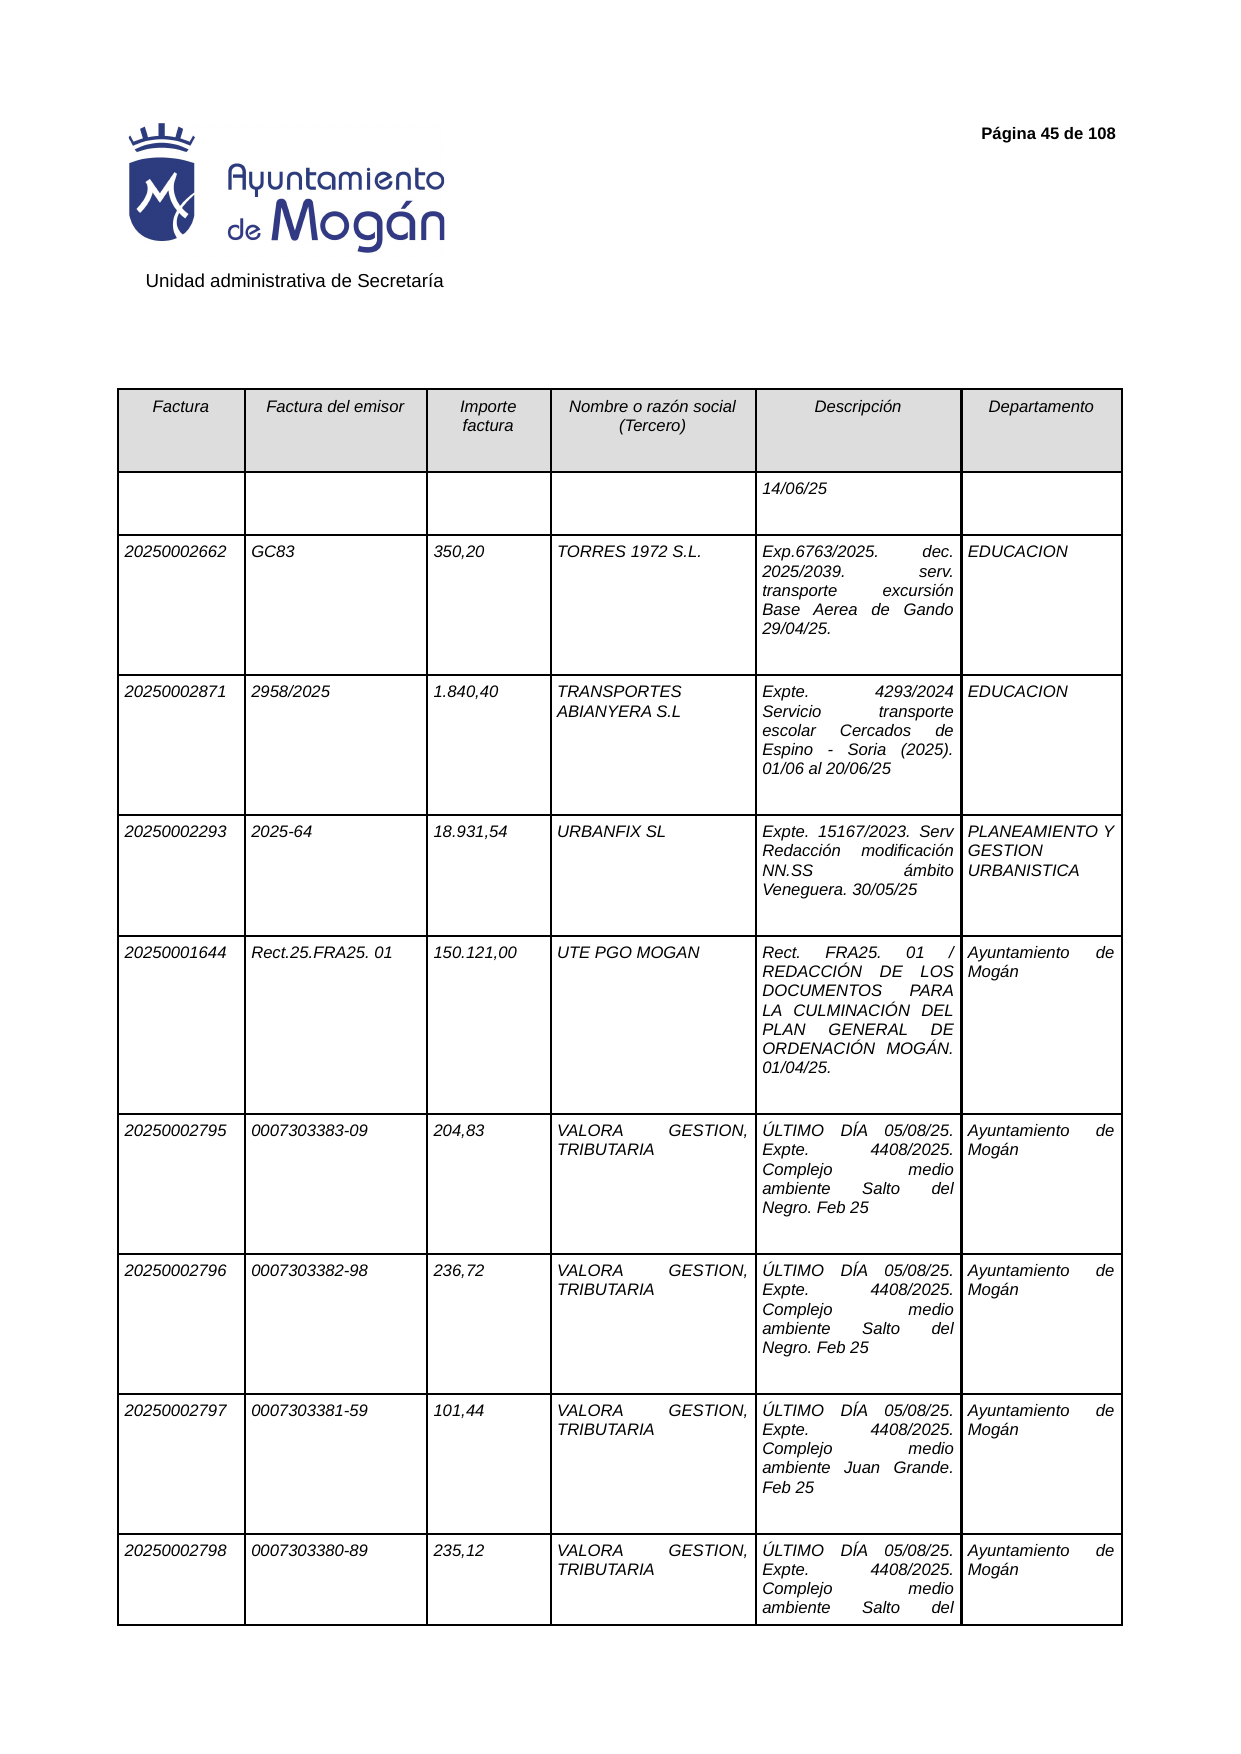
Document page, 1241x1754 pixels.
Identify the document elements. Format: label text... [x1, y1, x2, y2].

table_cell ÚLTIMO DÍA 05/08/25. Expte. 4408/2025. Complejo medio ambiente Salto del [757, 1535, 960, 1624]
table_cell 236,72 [428, 1255, 550, 1392]
table_header Descripción [757, 390, 960, 471]
table_cell 14/06/25 [757, 473, 960, 534]
table_cell VALORA GESTION, TRIBUTARIA [552, 1115, 755, 1253]
table_cell VALORA GESTION, TRIBUTARIA [552, 1255, 755, 1392]
table_cell 20250001644 [119, 937, 244, 1113]
table_cell EDUCACION [963, 536, 1121, 674]
table_cell 2025-64 [246, 816, 426, 934]
table_header Factura [119, 390, 244, 471]
table_cell [119, 473, 244, 534]
table_cell 20250002796 [119, 1255, 244, 1392]
table_cell 20250002662 [119, 536, 244, 674]
table_cell 20250002797 [119, 1395, 244, 1532]
table_cell 20250002293 [119, 816, 244, 934]
table_cell ÚLTIMO DÍA 05/08/25. Expte. 4408/2025. Complejo medio ambiente Salto del Negro. Feb 25 [757, 1115, 960, 1253]
table_cell 20250002798 [119, 1535, 244, 1624]
table_cell Exp.6763/2025. dec. 2025/2039. serv. transporte excursión Base Aerea de Gando 29/04/25. [757, 536, 960, 674]
table_cell Ayuntamiento de Mogán [963, 937, 1121, 1113]
table_cell Expte. 4293/2024 Servicio transporte escolar Cercados de Espino - Soria (2025). 01/06 al 20/06/25 [757, 676, 960, 814]
table_cell VALORA GESTION, TRIBUTARIA [552, 1535, 755, 1624]
table_cell GC83 [246, 536, 426, 674]
table_cell VALORA GESTION, TRIBUTARIA [552, 1395, 755, 1532]
table_cell TRANSPORTES ABIANYERA S.L [552, 676, 755, 814]
table_cell Ayuntamiento de Mogán [963, 1115, 1121, 1253]
table_cell 350,20 [428, 536, 550, 674]
table_cell PLANEAMIENTO Y GESTION URBANISTICA [963, 816, 1121, 934]
table_cell 18.931,54 [428, 816, 550, 934]
table_cell Expte. 15167/2023. Serv Redacción modificación NN.SS ámbito Veneguera. 30/05/25 [757, 816, 960, 934]
table_cell 235,12 [428, 1535, 550, 1624]
table_cell 150.121,00 [428, 937, 550, 1113]
table_cell 101,44 [428, 1395, 550, 1532]
table_cell 2958/2025 [246, 676, 426, 814]
table_header Departamento [963, 390, 1121, 471]
table_cell 0007303383-09 [246, 1115, 426, 1253]
table_cell EDUCACION [963, 676, 1121, 814]
table_cell 0007303382-98 [246, 1255, 426, 1392]
table_cell Ayuntamiento de Mogán [963, 1395, 1121, 1532]
table_cell Rect.25.FRA25. 01 [246, 937, 426, 1113]
table_header Nombre o razón social (Tercero) [552, 390, 755, 471]
table_cell Ayuntamiento de Mogán [963, 1535, 1121, 1624]
table_cell 0007303380-89 [246, 1535, 426, 1624]
table_header Factura del emisor [246, 390, 426, 471]
table_cell 204,83 [428, 1115, 550, 1253]
picture [128, 123, 445, 259]
table_cell Ayuntamiento de Mogán [963, 1255, 1121, 1392]
table_cell 20250002795 [119, 1115, 244, 1253]
table_cell 0007303381-59 [246, 1395, 426, 1532]
table_cell [963, 473, 1121, 534]
table_cell [246, 473, 426, 534]
table_cell [428, 473, 550, 534]
table_cell ÚLTIMO DÍA 05/08/25. Expte. 4408/2025. Complejo medio ambiente Salto del Negro. Feb 25 [757, 1255, 960, 1392]
table_cell [552, 473, 755, 534]
table_cell ÚLTIMO DÍA 05/08/25. Expte. 4408/2025. Complejo medio ambiente Juan Grande. Feb 25 [757, 1395, 960, 1532]
table_cell UTE PGO MOGAN [552, 937, 755, 1113]
table_header Importe factura [428, 390, 550, 471]
table_cell Rect. FRA25. 01 / REDACCIÓN DE LOS DOCUMENTOS PARA LA CULMINACIÓN DEL PLAN GENERAL DE ORDENACIÓN MOGÁN. 01/04/25. [757, 937, 960, 1113]
table_cell 20250002871 [119, 676, 244, 814]
table_cell 1.840,40 [428, 676, 550, 814]
table_cell URBANFIX SL [552, 816, 755, 934]
table_cell TORRES 1972 S.L. [552, 536, 755, 674]
